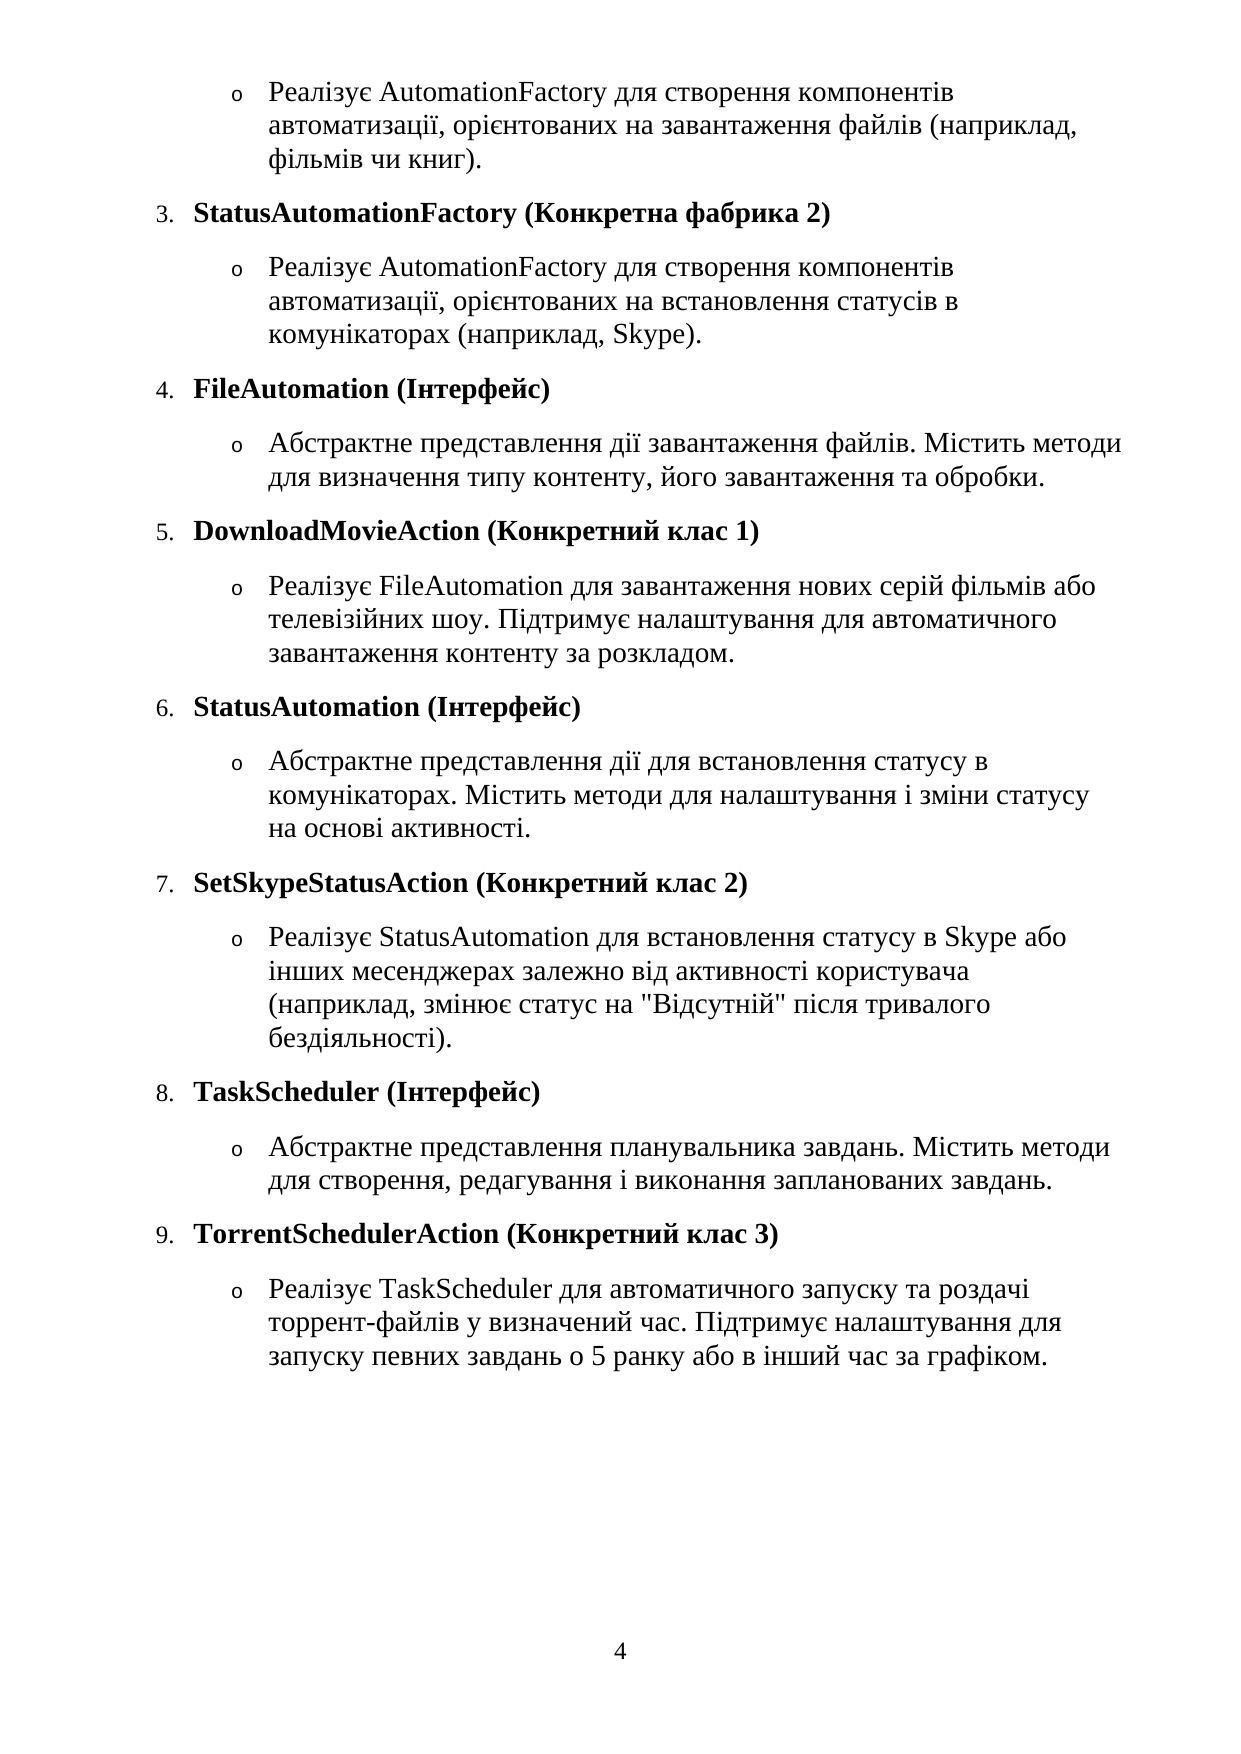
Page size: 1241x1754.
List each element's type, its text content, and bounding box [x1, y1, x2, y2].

list Реалізує TaskScheduler для автоматичного запуску та роздачі торрент-файлів у визначений час. Підтримує налаштування для запуску певних завдань о 5 ранку або в інший час за графіком. [231, 1271, 1122, 1372]
list Реалізує FileAutomation для завантаження нових серій фільмів або телевізійних шоу. Підтримує налаштування для автоматичного завантаження контенту за розкладом. [231, 568, 1122, 668]
list Абстрактне представлення дії для встановлення статусу в комунікаторах. Містить методи для налаштування і зміни статусу на основі активності. [231, 743, 1122, 844]
list TorrentSchedulerAction (Конкретний клас 3) [156, 1217, 1122, 1250]
list SetSkypeStatusAction (Конкретний клас 2) [156, 865, 1122, 898]
list Абстрактне представлення планувальника завдань. Містить методи для створення, редагування і виконання запланованих завдань. [231, 1129, 1122, 1196]
list Реалізує StatusAutomation для встановлення статусу в Skype або інших месенджерах залежно від активності користувача (наприклад, змінює статус на "Відсутній" після тривалого бездіяльності). [231, 919, 1122, 1053]
list Абстрактне представлення дії завантаження файлів. Містить методи для визначення типу контенту, його завантаження та обробки. [231, 425, 1122, 492]
list StatusAutomation (Інтерфейс) [156, 689, 1122, 723]
list Реалізує AutomationFactory для створення компонентів автоматизації, орієнтованих на встановлення статусів в комунікаторах (наприклад, Skype). [231, 249, 1122, 350]
list Реалізує AutomationFactory для створення компонентів автоматизації, орієнтованих на завантаження файлів (наприклад, фільмів чи книг). [231, 74, 1122, 174]
list StatusAutomationFactory (Конкретна фабрика 2) [156, 195, 1122, 229]
list TaskScheduler (Інтерфейс) [156, 1074, 1122, 1108]
list FileAutomation (Інтерфейс) [156, 371, 1122, 404]
list DownloadMovieAction (Конкретний клас 1) [156, 513, 1122, 547]
